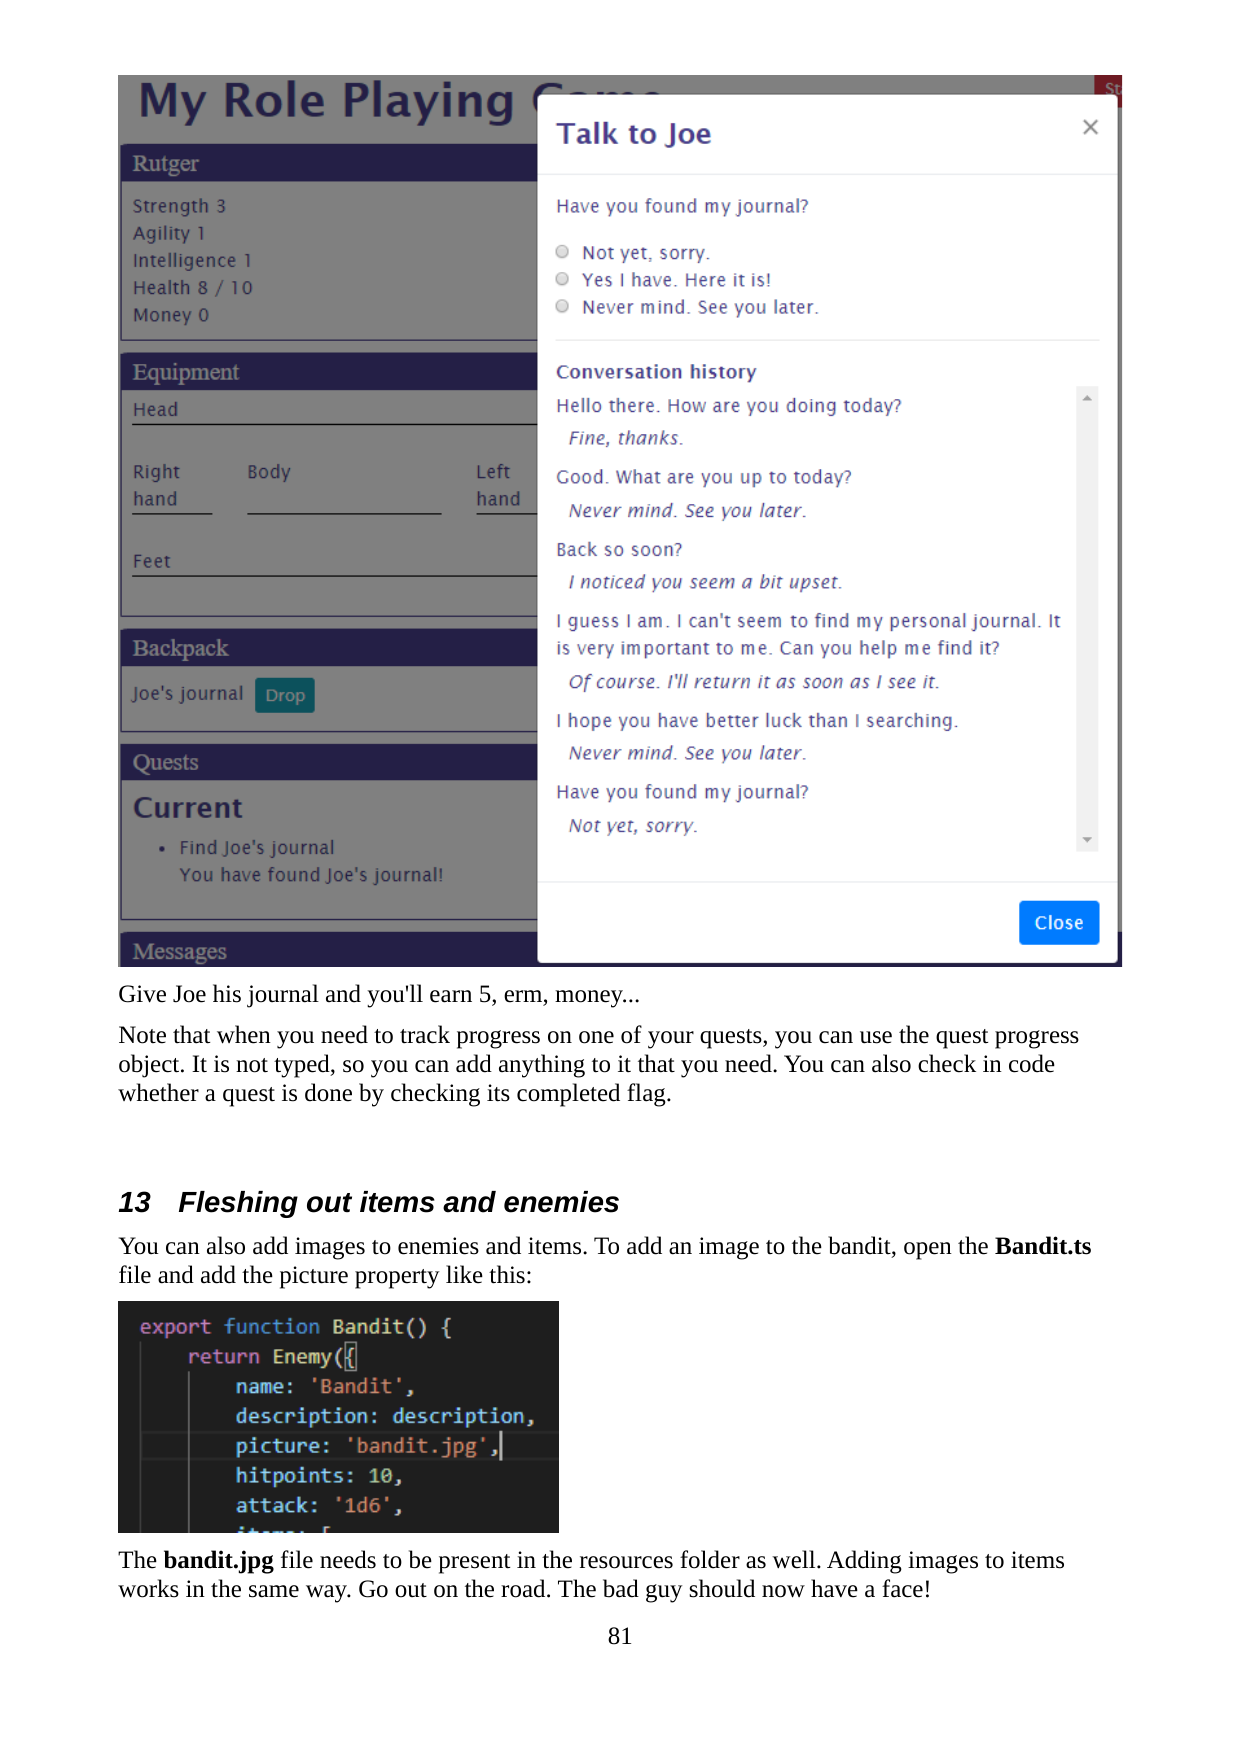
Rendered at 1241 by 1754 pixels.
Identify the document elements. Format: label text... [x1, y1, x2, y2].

text You can also add images to enemies and items. To add an image to the bandit, open the Bandit.ts file and add the picture property like this: [118, 1231, 1122, 1289]
text Give Joe his journal and you'll earn 5, erm, money... [118, 979, 1122, 1008]
text The bandit.jpg file needs to be present in the resources folder as well. Adding images to items works in the same way. Go out on the road. The bad guy should now have a face! [118, 1545, 1122, 1602]
subtitle Fleshing out items and enemies [118, 1185, 1122, 1219]
text Note that when you need to track progress on one of your quests, you can use the quest progress object. It is not typed, so you can add anything to it that you need. You can also check in code whether a quest is done by checking its completed flag. [118, 1020, 1122, 1106]
